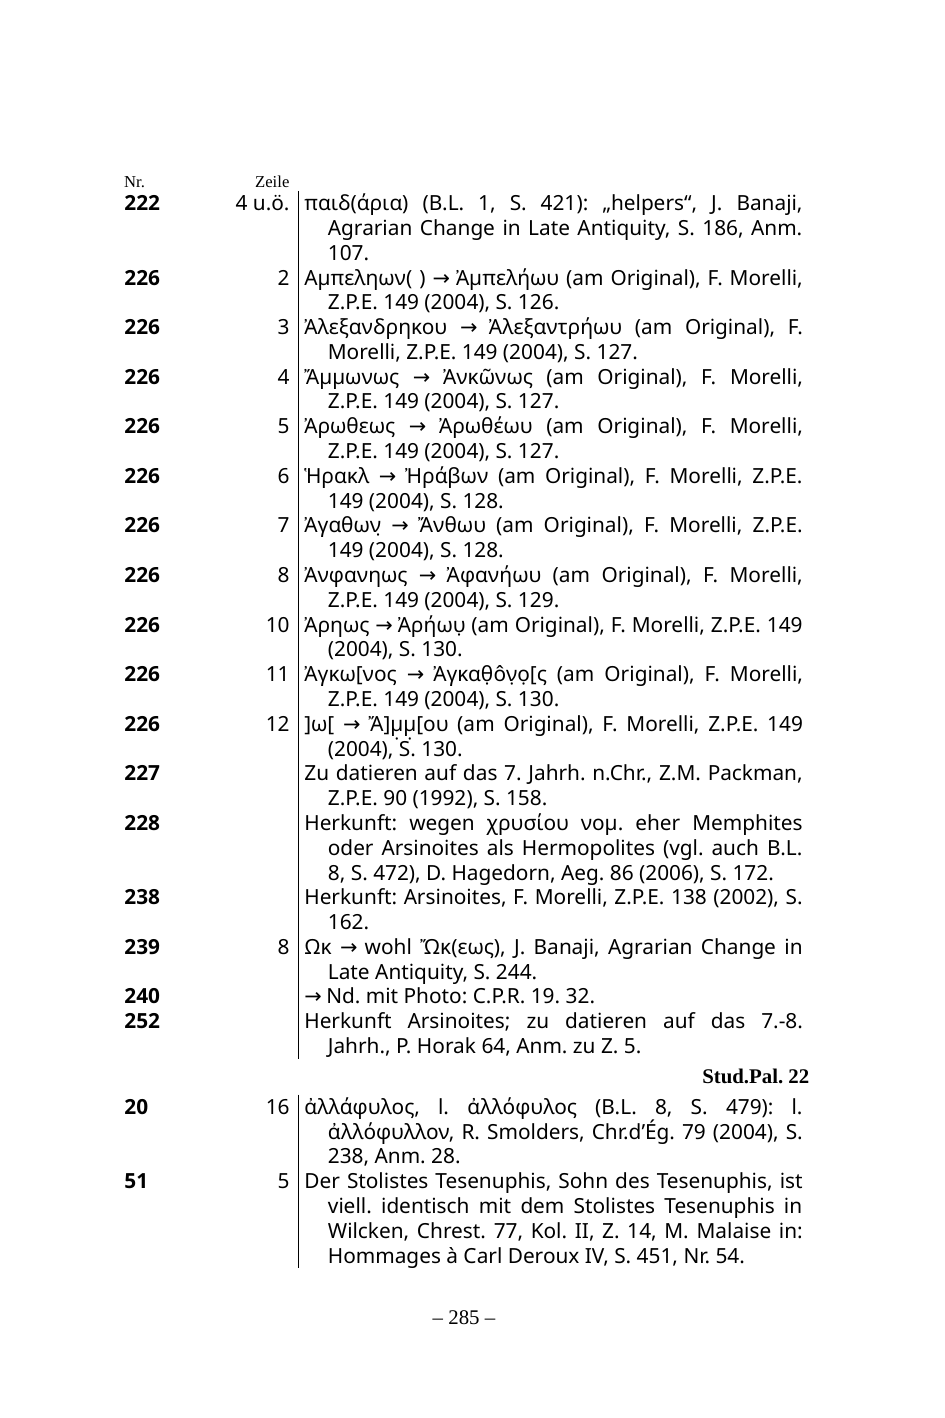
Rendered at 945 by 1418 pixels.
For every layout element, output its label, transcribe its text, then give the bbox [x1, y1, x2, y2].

table_cell 226 [118, 265, 207, 315]
table_cell Ἀγαθων̣ → Ἄνθωυ (am Original), F. Morelli, Z.P.E. 149 (2004), S. 128. [299, 513, 809, 563]
table_cell 5 [207, 414, 298, 463]
table_cell Herkunft: wegen χρυσίου νομ. eher Memphites oder Arsinoites als Hermopolites (vgl. auch B.L. 8, S. 472), D. Hagedorn, Aeg. 86 (2006), S. 172. [299, 811, 809, 885]
table_cell Ἡρακλ → Ἠράβων (am Original), F. Morelli, Z.P.E. 149 (2004), S. 128. [299, 464, 809, 513]
table_cell Ωκ → wohl Ὤκ(εως), J. Banaji, Agrarian Change in Late Antiquity, S. 244. [299, 935, 809, 984]
subtitle Stud.Pal. 22 [118, 1064, 809, 1088]
table_cell [207, 761, 298, 811]
table_cell 239 [118, 935, 207, 984]
table_cell 12 [207, 711, 298, 761]
table_cell 240 [118, 984, 207, 1009]
table_cell Ἄμμωνως → Ἀνκῶνως (am Original), F. Morelli, Z.P.E. 149 (2004), S. 127. [299, 364, 809, 414]
table_cell 226 [118, 662, 207, 711]
table_cell Herkunft: Arsinoites, F. Morelli, Z.P.E. 138 (2002), S. 162. [299, 885, 809, 934]
table_cell 2 [207, 265, 298, 315]
table_header 16 [207, 1095, 298, 1169]
table_cell Ἀλεξανδρηκου → Ἀλεξαντρήωυ (am Original), F. Morelli, Z.P.E. 149 (2004), S. 127. [299, 315, 809, 364]
table_cell 7 [207, 513, 298, 563]
table_cell 8 [207, 563, 298, 612]
table_cell 226 [118, 364, 207, 414]
table_cell 238 [118, 885, 207, 934]
table_cell 226 [118, 315, 207, 364]
table_cell 5 [207, 1169, 298, 1268]
table_cell 227 [118, 761, 207, 811]
table_cell 226 [118, 464, 207, 513]
table_cell 226 [118, 612, 207, 662]
table_cell [207, 984, 298, 1009]
table_cell 226 [118, 563, 207, 612]
table_cell 4 u.ö. [207, 191, 298, 265]
table_cell 4 [207, 364, 298, 414]
table_cell 6 [207, 464, 298, 513]
table_cell [207, 885, 298, 934]
table_cell 226 [118, 513, 207, 563]
table_cell 226 [118, 711, 207, 761]
table_cell Der Stolistes Tesenuphis, Sohn des Tesenuphis, ist viell. identisch mit dem Stolistes Tesenuphis in Wilcken, Chrest. 77, Kol. II, Z. 14, M. Malaise in: Hommages à Carl Deroux IV, S. 451, Nr. 54. [299, 1169, 809, 1268]
table_cell 226 [118, 414, 207, 463]
table_cell [207, 811, 298, 885]
table_cell Ἀρηως → Ἀρήωυ̣ (am Original), F. Morelli, Z.P.E. 149 (2004), S. 130. [299, 612, 809, 662]
table_header ἀλλάφυλος, l. ἀλλόφυλος (B.L. 8, S. 479): l. ἀλλόφυλλον, R. Smolders, Chr.d’Ég. 79 (2004), S. 238, Anm. 28. [299, 1095, 809, 1169]
table_cell 3 [207, 315, 298, 364]
table_cell → Nd. mit Photo: C.P.R. 19. 32. [299, 984, 809, 1009]
table_cell 10 [207, 612, 298, 662]
table_cell 8 [207, 935, 298, 984]
table_cell Αμπεληων( ) → Ἀμπελήωυ (am Original), F. Morelli, Z.P.E. 149 (2004), S. 126. [299, 265, 809, 315]
table_cell [207, 1009, 298, 1058]
table_cell παιδ(άρια) (B.L. 1, S. 421): „helpers“, J. Banaji, Agrarian Change in Late Antiquity, S. 186, Anm. 107. [299, 191, 809, 265]
table_cell Ἀγκω[νος → Ἀγκαθ̣ôν̣ο̣[ς (am Original), F. Morelli, Z.P.E. 149 (2004), S. 130. [299, 662, 809, 711]
table_cell ]ω[ → Ἄ]μ̣μ̣[ου (am Original), F. Morelli, Z.P.E. 149 (2004), S. 130. [299, 711, 809, 761]
table_cell 51 [118, 1169, 207, 1268]
table_cell Ἀνφανηως → Ἀφανήωυ (am Original), F. Morelli, Z.P.E. 149 (2004), S. 129. [299, 563, 809, 612]
table_cell 228 [118, 811, 207, 885]
table_cell 252 [118, 1009, 207, 1058]
table_cell 222 [118, 191, 207, 265]
table_cell Zu datieren auf das 7. Jahrh. n.Chr., Z.M. Packman, Z.P.E. 90 (1992), S. 158. [299, 761, 809, 811]
table_header 20 [118, 1095, 207, 1169]
table_cell Ἀρωθεως → Ἀρωθέωυ (am Original), F. Morelli, Z.P.E. 149 (2004), S. 127. [299, 414, 809, 463]
table_cell 11 [207, 662, 298, 711]
table_cell Herkunft Arsinoites; zu datieren auf das 7.-8. Jahrh., P. Horak 64, Anm. zu Z. 5. [299, 1009, 809, 1058]
